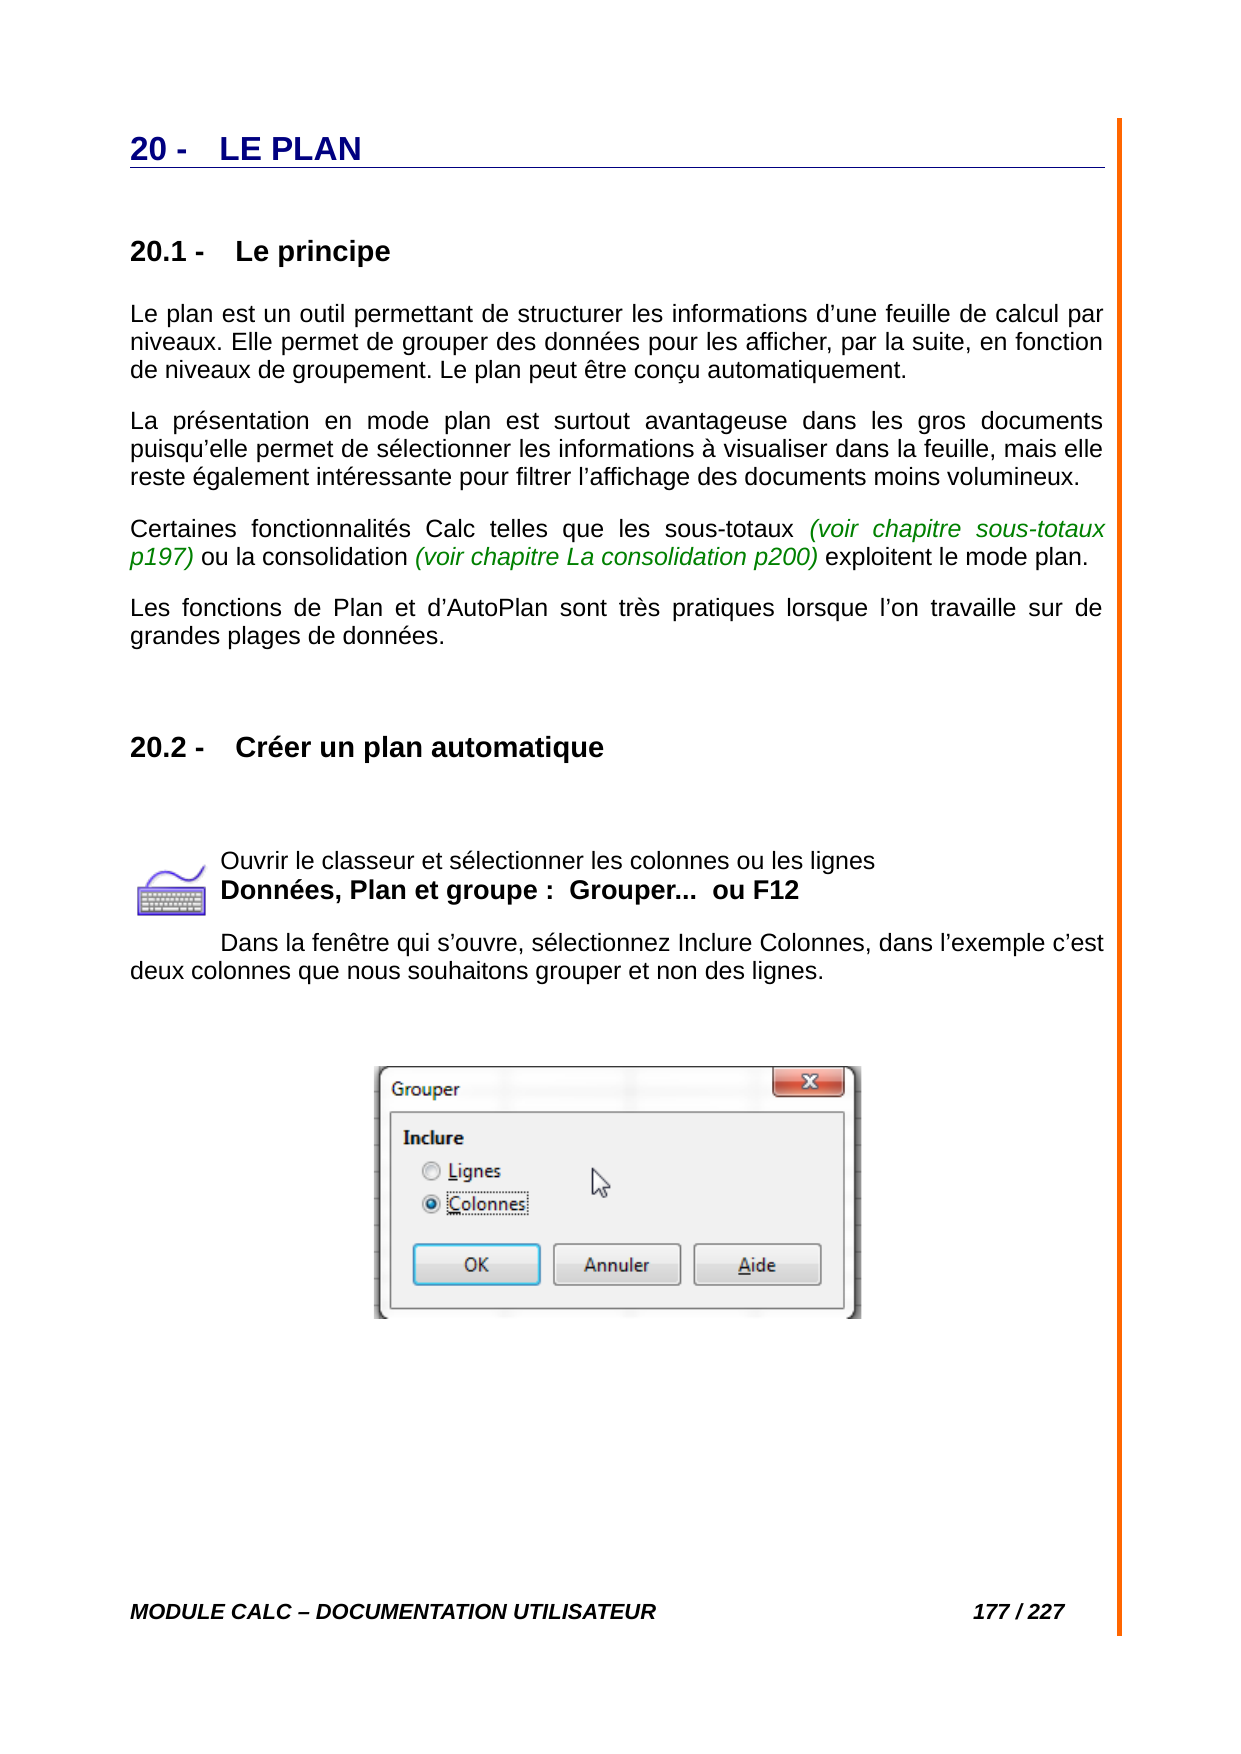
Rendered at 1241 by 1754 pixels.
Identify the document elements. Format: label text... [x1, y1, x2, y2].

text La présentation en mode plan est surtout avantageuse dans les gros documents puisqu’elle permet de sélectionner les informations à visualiser dans la feuille, mais elle reste également intéressante pour filtrer l’affichage des documents moins volumineux. [130, 407, 1105, 491]
picture [133, 854, 209, 930]
text Ouvrir le classeur et sélectionner les colonnes ou les lignes [130, 847, 1105, 875]
subtitle Créer un plan automatique [130, 731, 1105, 763]
subtitle Le plan [130, 130, 1105, 167]
text Le plan est un outil permettant de structurer les informations d’une feuille de calcul par niveaux. Elle permet de grouper des données pour les afficher, par la suite, en fonction de niveaux de groupement. Le plan peut être conçu automatiquement. [130, 300, 1105, 383]
picture [373, 1066, 862, 1319]
text Les fonctions de Plan et d’AutoPlan sont très pratiques lorsque l’on travaille sur de grandes plages de données. [130, 594, 1105, 650]
subtitle Le principe [130, 235, 1105, 268]
text Dans la fenêtre qui s’ouvre, sélectionnez Inclure Colonnes, dans l’exemple c’est deux colonnes que nous souhaitons grouper et non des lignes. [130, 929, 1105, 984]
text Certaines fonctionnalités Calc telles que les sous-totaux (voir chapitre sous-totaux p197) ou la consolidation (voir chapitre La consolidation p200) exploitent le mode plan. [130, 514, 1105, 570]
text Données, Plan et groupe : Grouper... ou F12 [209, 875, 1105, 905]
